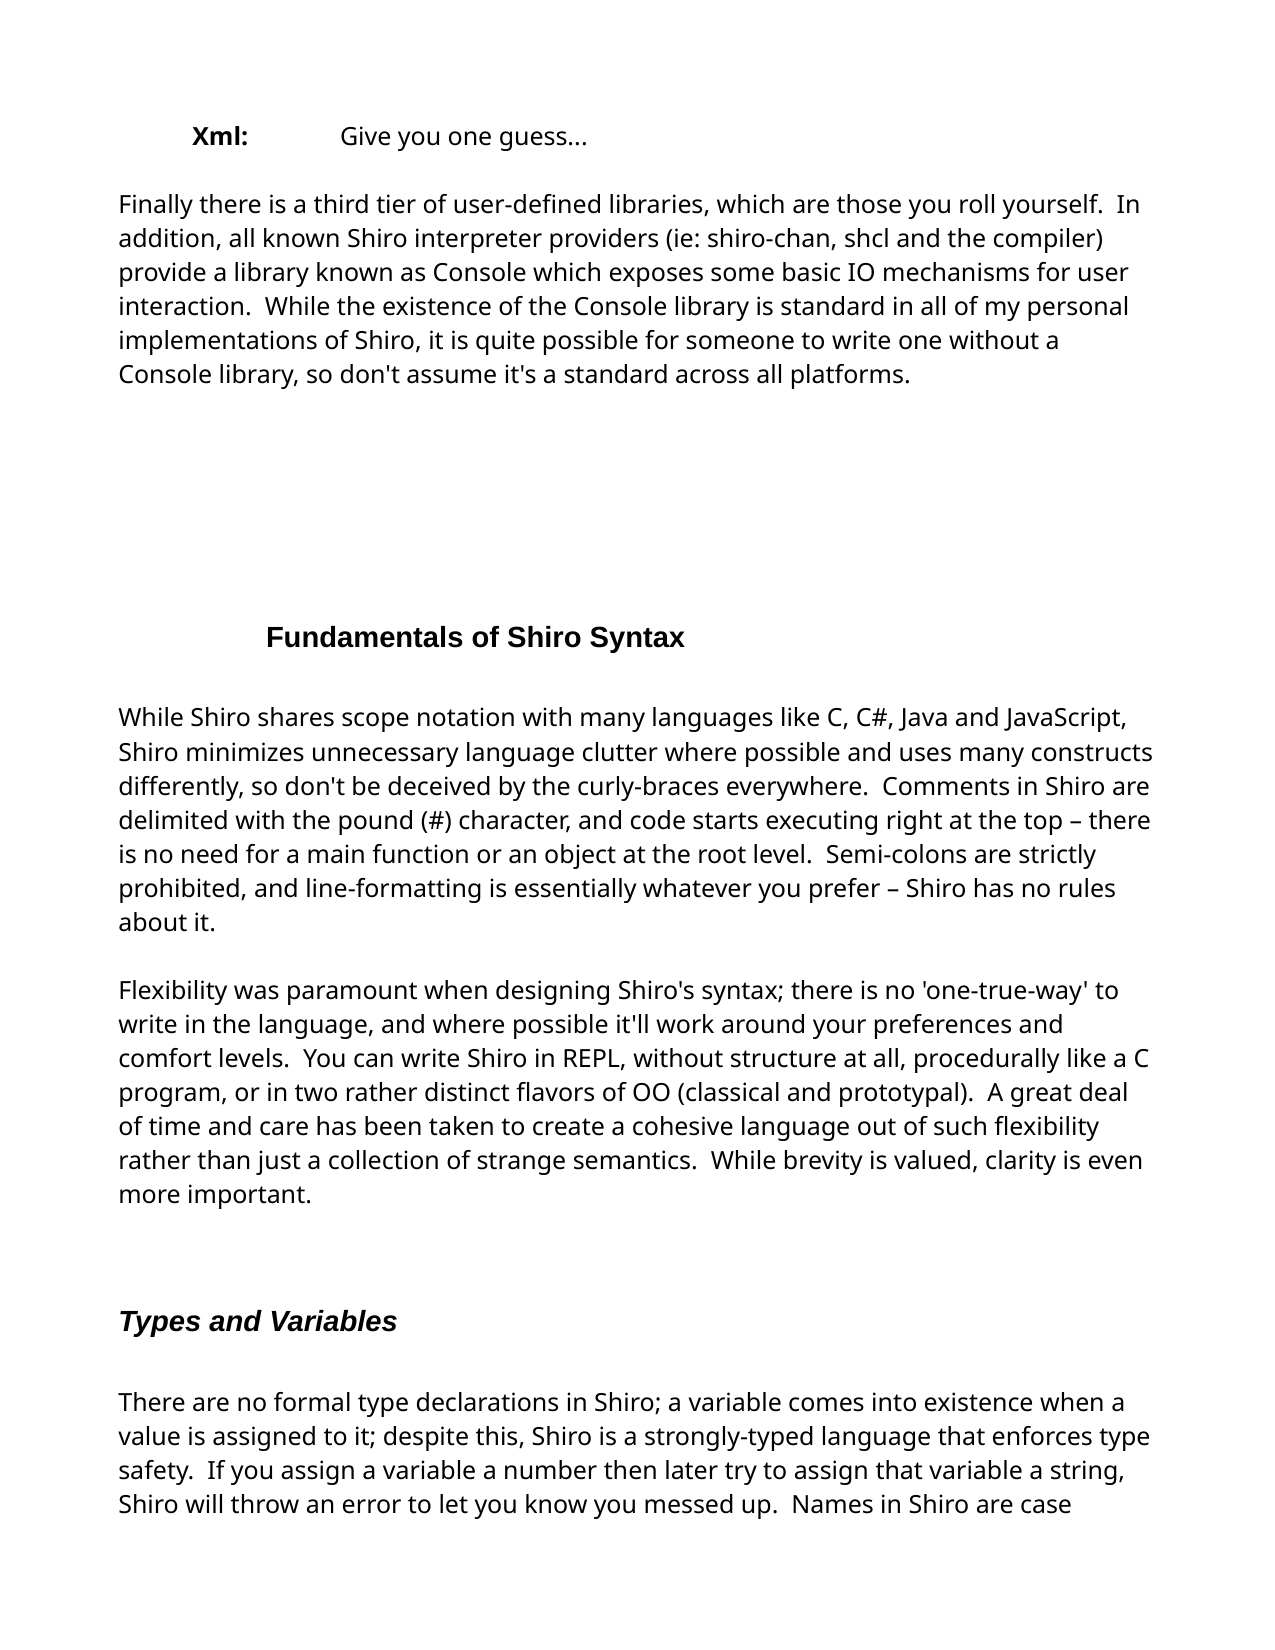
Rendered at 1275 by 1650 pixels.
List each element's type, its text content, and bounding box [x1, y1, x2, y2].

text There are no formal type declarations in Shiro; a variable comes into existence when a value is assigned to it; despite this, Shiro is a strongly-typed language that enforces type safety. If you assign a variable a number then later try to assign that variable a string, Shiro will throw an error to let you know you messed up. Names in Shiro are case [118, 1384, 1157, 1521]
text Flexibility was paramount when designing Shiro's syntax; there is no 'one-true-way' to write in the language, and where possible it'll work around your preferences and comfort levels. You can write Shiro in REPL, without structure at all, procedurally like a C program, or in two rather distinct flavors of OO (classical and prototypal). A great deal of time and care has been taken to create a cohesive language out of such flexibility rather than just a collection of strange semantics. While brevity is valued, clarity is even more important. [118, 973, 1157, 1211]
text While Shiro shares scope notation with many languages like C, C#, Java and JavaScript, Shiro minimizes unnecessary language clutter where possible and uses many constructs differently, so don't be deceived by the curly-braces everywhere. Comments in Shiro are delimited with the pound (#) character, and code starts executing right at the top – there is no need for a main function or an object at the root level. Semi-colons are strictly prohibited, and line-formatting is essentially whatever you prefer – Shiro has no rules about it. [118, 700, 1157, 938]
subtitle Fundamentals of Shiro Syntax [118, 620, 1157, 653]
text Xml: Give you one guess... [118, 118, 1157, 152]
subtitle Types and Variables [118, 1304, 1157, 1338]
text Finally there is a third tier of user-defined libraries, which are those you roll yourself. In addition, all known Shiro interpreter providers (ie: shiro-chan, shcl and the compiler) provide a library known as Console which exposes some basic IO mechanisms for user interaction. While the existence of the Console library is standard in all of my personal implementations of Shiro, it is quite possible for someone to write one without a Console library, so don't assume it's a standard across all platforms. [118, 186, 1157, 391]
